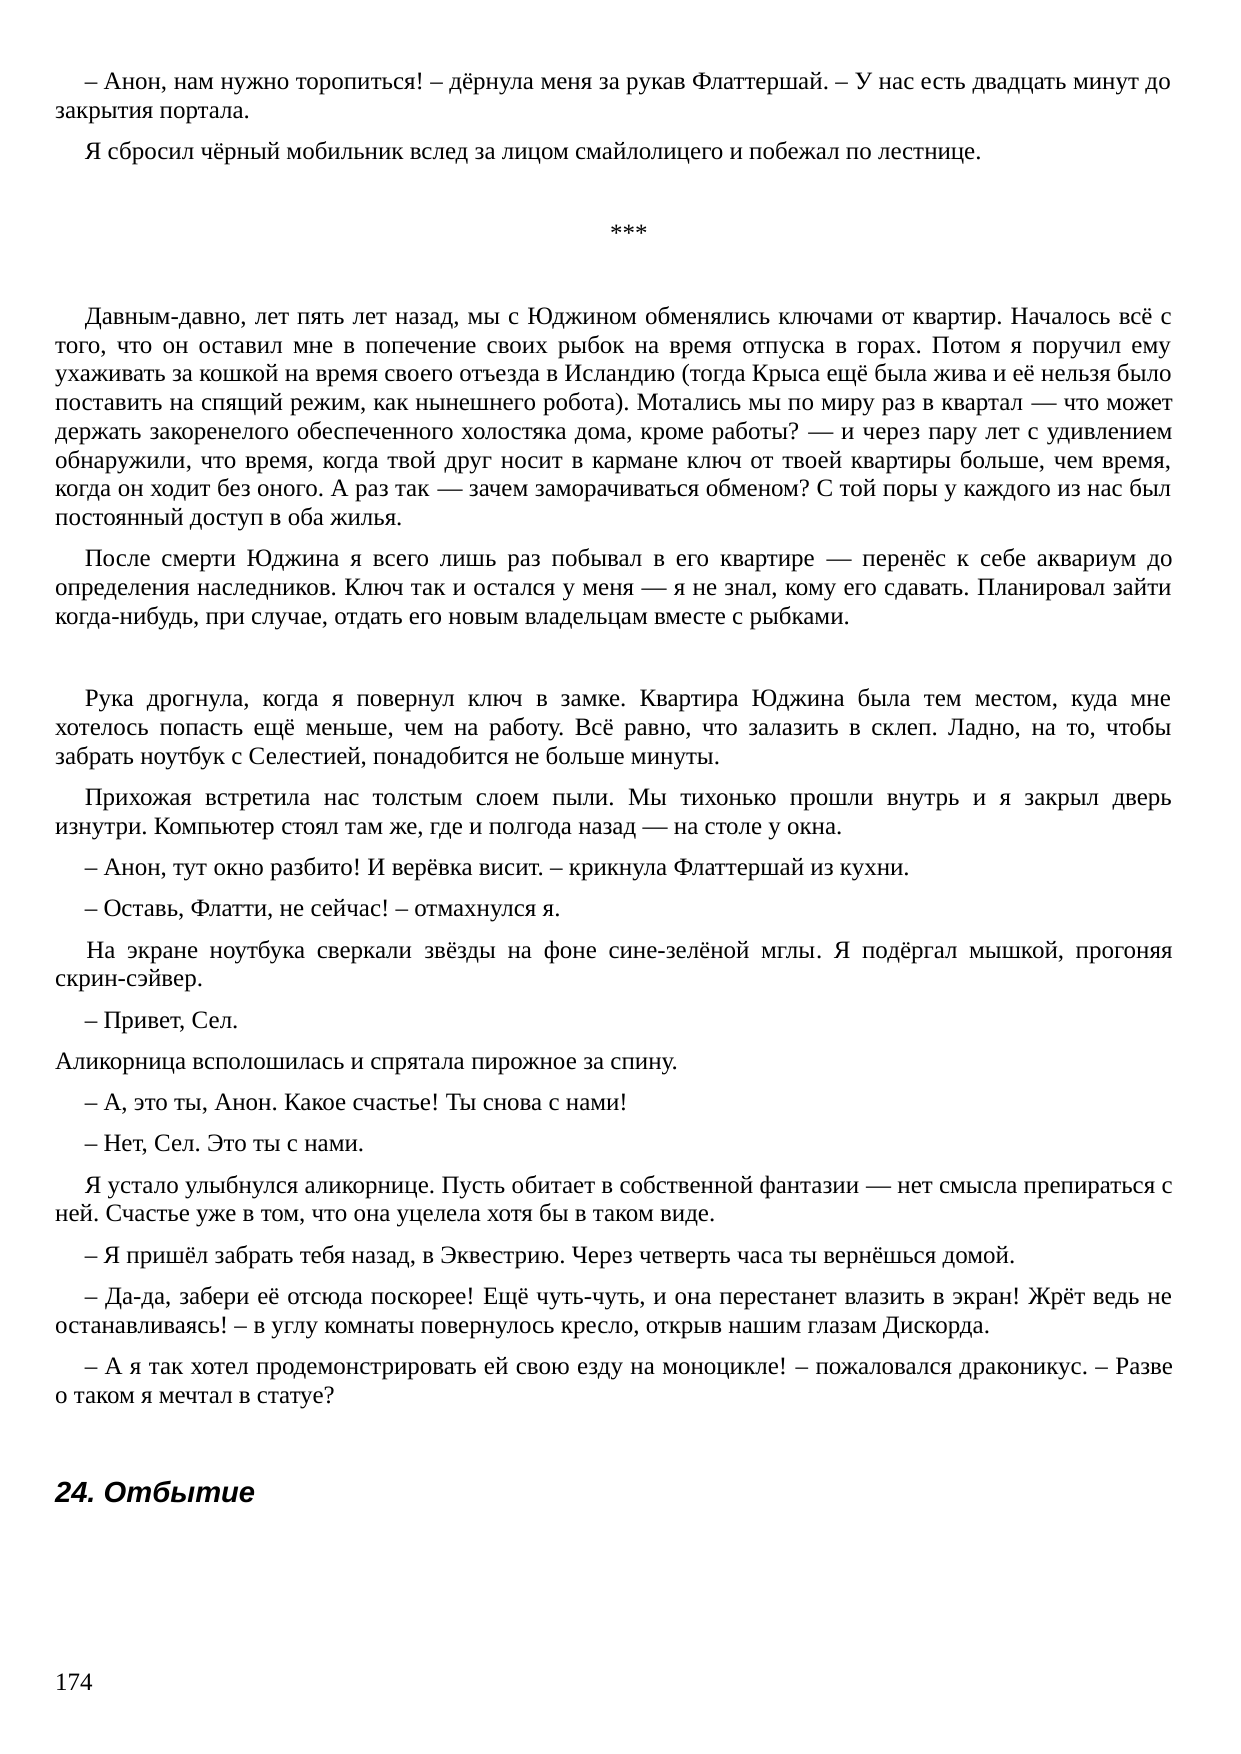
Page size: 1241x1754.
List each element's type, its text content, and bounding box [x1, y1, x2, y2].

text – Нет, Сел. Это ты с нами. [55, 1128, 1173, 1157]
text На экране ноутбука сверкали звёзды на фоне сине-зелёной мглы. Я подёргал мышкой, прогоняя скрин-сэйвер. [55, 935, 1173, 992]
text Аликорница всполошилась и спрятала пирожное за спину. [55, 1046, 1173, 1075]
text – А, это ты, Анон. Какое счастье! Ты снова с нами! [55, 1087, 1173, 1116]
text – Анон, тут окно разбито! И верёвка висит. – крикнула Флаттершай из кухни. [55, 852, 1173, 881]
text – Я пришёл забрать тебя назад, в Эквестрию. Через четверть часа ты вернёшься домой. [55, 1240, 1173, 1268]
text – Да-да, забери её отсюда поскорее! Ещё чуть-чуть, и она перестанет влазить в экран! Жрёт ведь не останавливаясь! – в углу комнаты повернулось кресло, открыв нашим глазам Дискорда. [55, 1281, 1173, 1338]
text *** [55, 218, 1173, 247]
text – Анон, нам нужно торопиться! – дёрнула меня за рукав Флаттершай. – У нас есть двадцать минут до закрытия портала. [55, 66, 1173, 123]
text Я устало улыбнулся аликорнице. Пусть обитает в собственной фантазии — нет смысла препираться с ней. Счастье уже в том, что она уцелела хотя бы в таком виде. [55, 1170, 1173, 1227]
text – А я так хотел продемонстрировать ей свою езду на моноцикле! – пожаловался драконикус. – Разве о таком я мечтал в статуе? [55, 1351, 1173, 1408]
text Прихожая встретила нас толстым слоем пыли. Мы тихонько прошли внутрь и я закрыл дверь изнутри. Компьютер стоял там же, где и полгода назад — на столе у окна. [55, 782, 1173, 840]
text После смерти Юджина я всего лишь раз побывал в его квартире — перенёс к себе аквариум до определения наследников. Ключ так и остался у меня — я не знал, кому его сдавать. Планировал зайти когда-нибудь, при случае, отдать его новым владельцам вместе с рыбками. [55, 543, 1173, 630]
text Рука дрогнула, когда я повернул ключ в замке. Квартира Юджина была тем местом, куда мне хотелось попасть ещё меньше, чем на работу. Всё равно, что залазить в склеп. Ладно, на то, чтобы забрать ноутбук с Селестией, понадобится не больше минуты. [55, 683, 1173, 770]
text – Привет, Сел. [55, 1005, 1173, 1033]
subtitle 24. Отбытие [55, 1475, 1173, 1508]
text Я сбросил чёрный мобильник вслед за лицом смайлолицего и побежал по лестнице. [55, 136, 1173, 165]
text Давным-давно, лет пять лет назад, мы с Юджином обменялись ключами от квартир. Началось всё с того, что он оставил мне в попечение своих рыбок на время отпуска в горах. Потом я поручил ему ухаживать за кошкой на время своего отъезда в Исландию (тогда Крыса ещё была жива и её нельзя было поставить на спящий режим, как нынешнего робота). Мотались мы по миру раз в квартал — что может держать закоренелого обеспеченного холостяка дома, кроме работы? — и через пару лет с удивлением обнаружили, что время, когда твой друг носит в кармане ключ от твоей квартиры больше, чем время, когда он ходит без оного. А раз так — зачем заморачиваться обменом? С той поры у каждого из нас был постоянный доступ в оба жилья. [55, 301, 1173, 531]
text – Оставь, Флатти, не сейчас! – отмахнулся я. [55, 893, 1173, 922]
